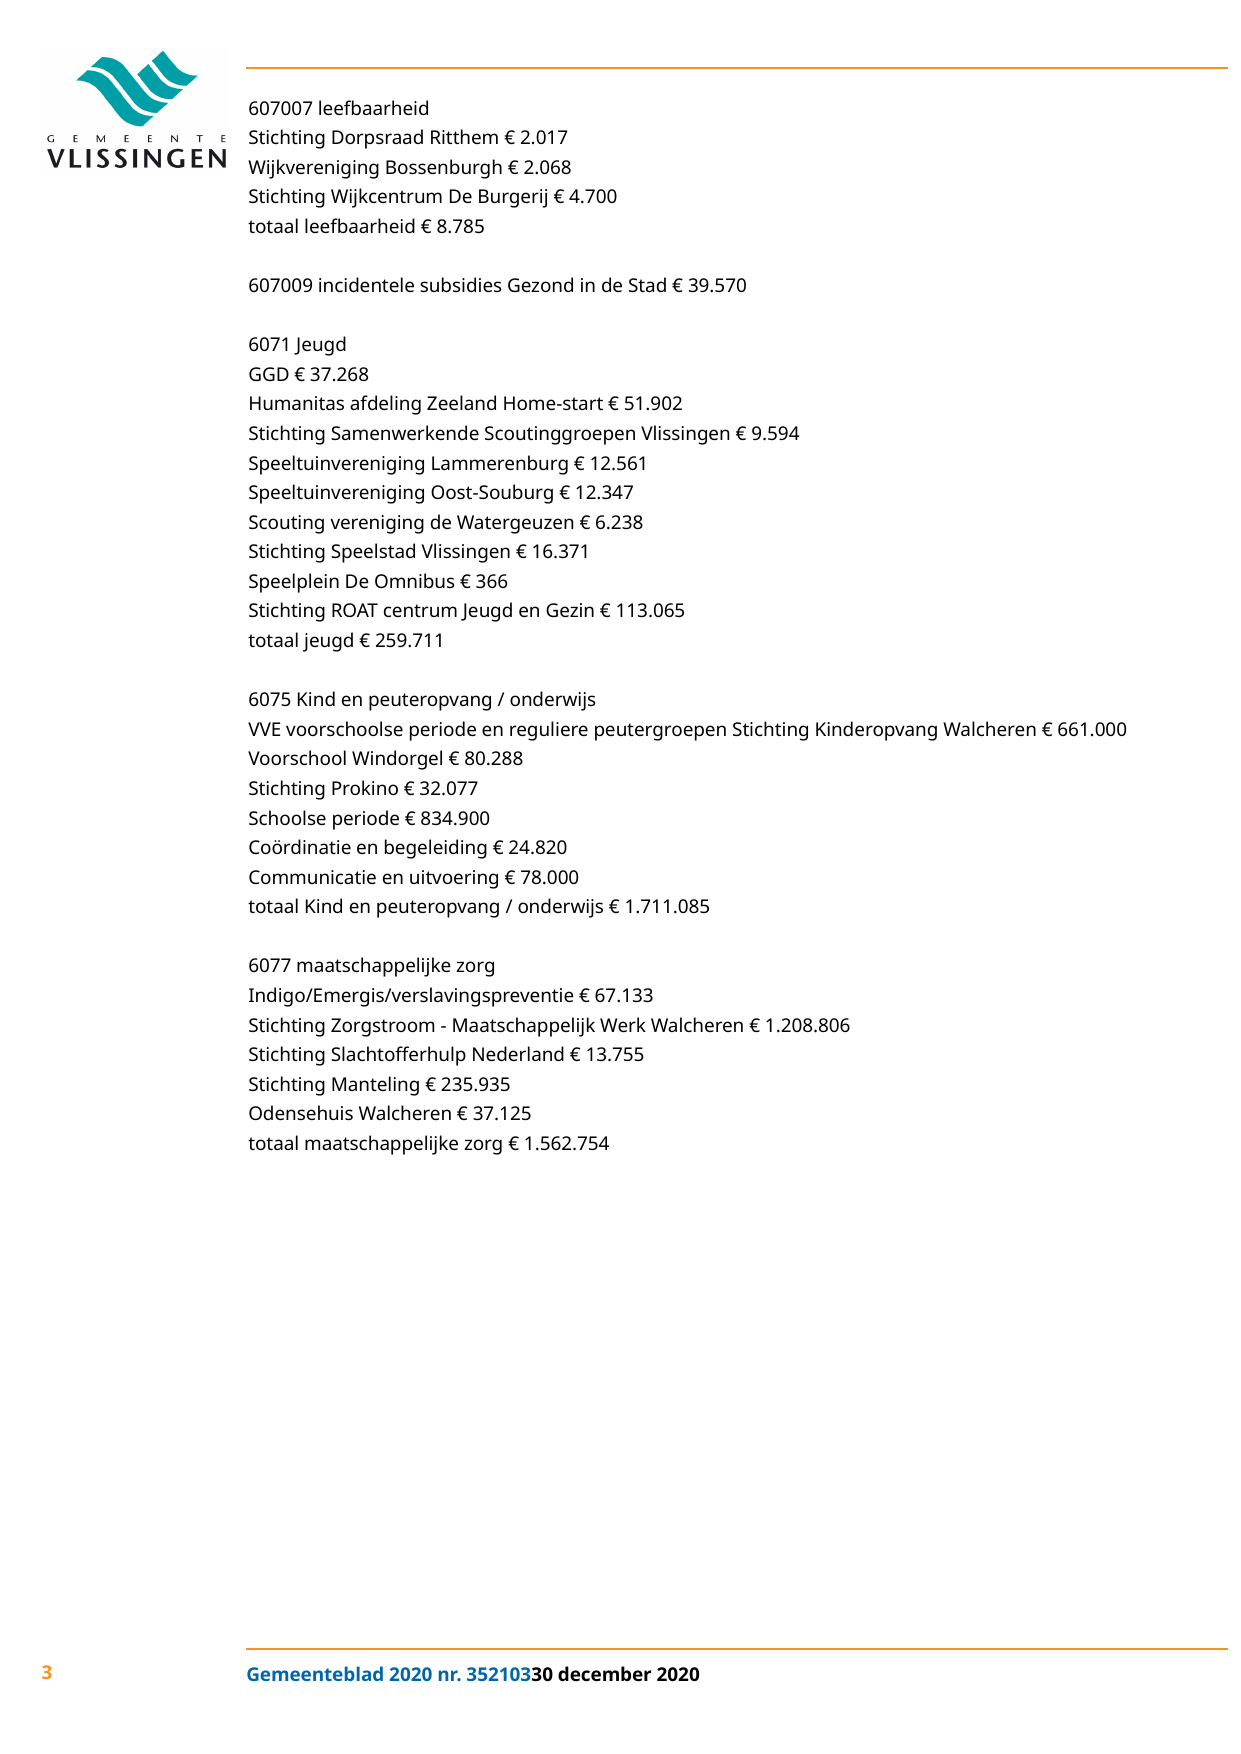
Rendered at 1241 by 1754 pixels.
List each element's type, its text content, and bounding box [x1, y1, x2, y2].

text Stichting Manteling € 235.935 [248, 1071, 1152, 1097]
text Schoolse periode € 834.900 [248, 805, 1152, 831]
text 6075 Kind en peuteropvang / onderwijs [248, 686, 1152, 712]
text 607007 leefbaarheid [248, 95, 1152, 121]
text 6077 maatschappelijke zorg [248, 953, 1152, 978]
text 6071 Jeugd [248, 331, 1152, 357]
text Communicatie en uitvoering € 78.000 [248, 864, 1152, 890]
text VVE voorschoolse periode en reguliere peutergroepen Stichting Kinderopvang Walcheren € 661.000 [248, 716, 1152, 742]
text Humanitas afdeling Zeeland Home-start € 51.902 [248, 391, 1152, 416]
text Coördinatie en begeleiding € 24.820 [248, 834, 1152, 860]
text totaal leefbaarheid € 8.785 [248, 213, 1152, 239]
text Voorschool Windorgel € 80.288 [248, 746, 1152, 771]
text Stichting Wijkcentrum De Burgerij € 4.700 [248, 183, 1152, 209]
text Scouting vereniging de Watergeuzen € 6.238 [248, 509, 1152, 535]
text totaal jeugd € 259.711 [248, 627, 1152, 653]
text Indigo/Emergis/verslavingspreventie € 67.133 [248, 982, 1152, 1008]
text Stichting Dorpsraad Ritthem € 2.017 [248, 124, 1152, 150]
text Stichting ROAT centrum Jeugd en Gezin € 113.065 [248, 598, 1152, 623]
text Speeltuinvereniging Lammerenburg € 12.561 [248, 450, 1152, 476]
text Stichting Zorgstroom - Maatschappelijk Werk Walcheren € 1.208.806 [248, 1012, 1152, 1038]
text Speelplein De Omnibus € 366 [248, 568, 1152, 594]
text Odensehuis Walcheren € 37.125 [248, 1101, 1152, 1126]
text Stichting Samenwerkende Scoutinggroepen Vlissingen € 9.594 [248, 420, 1152, 446]
text Wijkvereniging Bossenburgh € 2.068 [248, 154, 1152, 180]
text Stichting Prokino € 32.077 [248, 775, 1152, 801]
text Stichting Slachtofferhulp Nederland € 13.755 [248, 1041, 1152, 1067]
text GGD € 37.268 [248, 361, 1152, 387]
text Speeltuinvereniging Oost-Souburg € 12.347 [248, 479, 1152, 505]
picture [41, 47, 231, 172]
text totaal Kind en peuteropvang / onderwijs € 1.711.085 [248, 893, 1152, 919]
text 607009 incidentele subsidies Gezond in de Stad € 39.570 [248, 272, 1152, 298]
text totaal maatschappelijke zorg € 1.562.754 [248, 1130, 1152, 1156]
text Stichting Speelstad Vlissingen € 16.371 [248, 538, 1152, 564]
